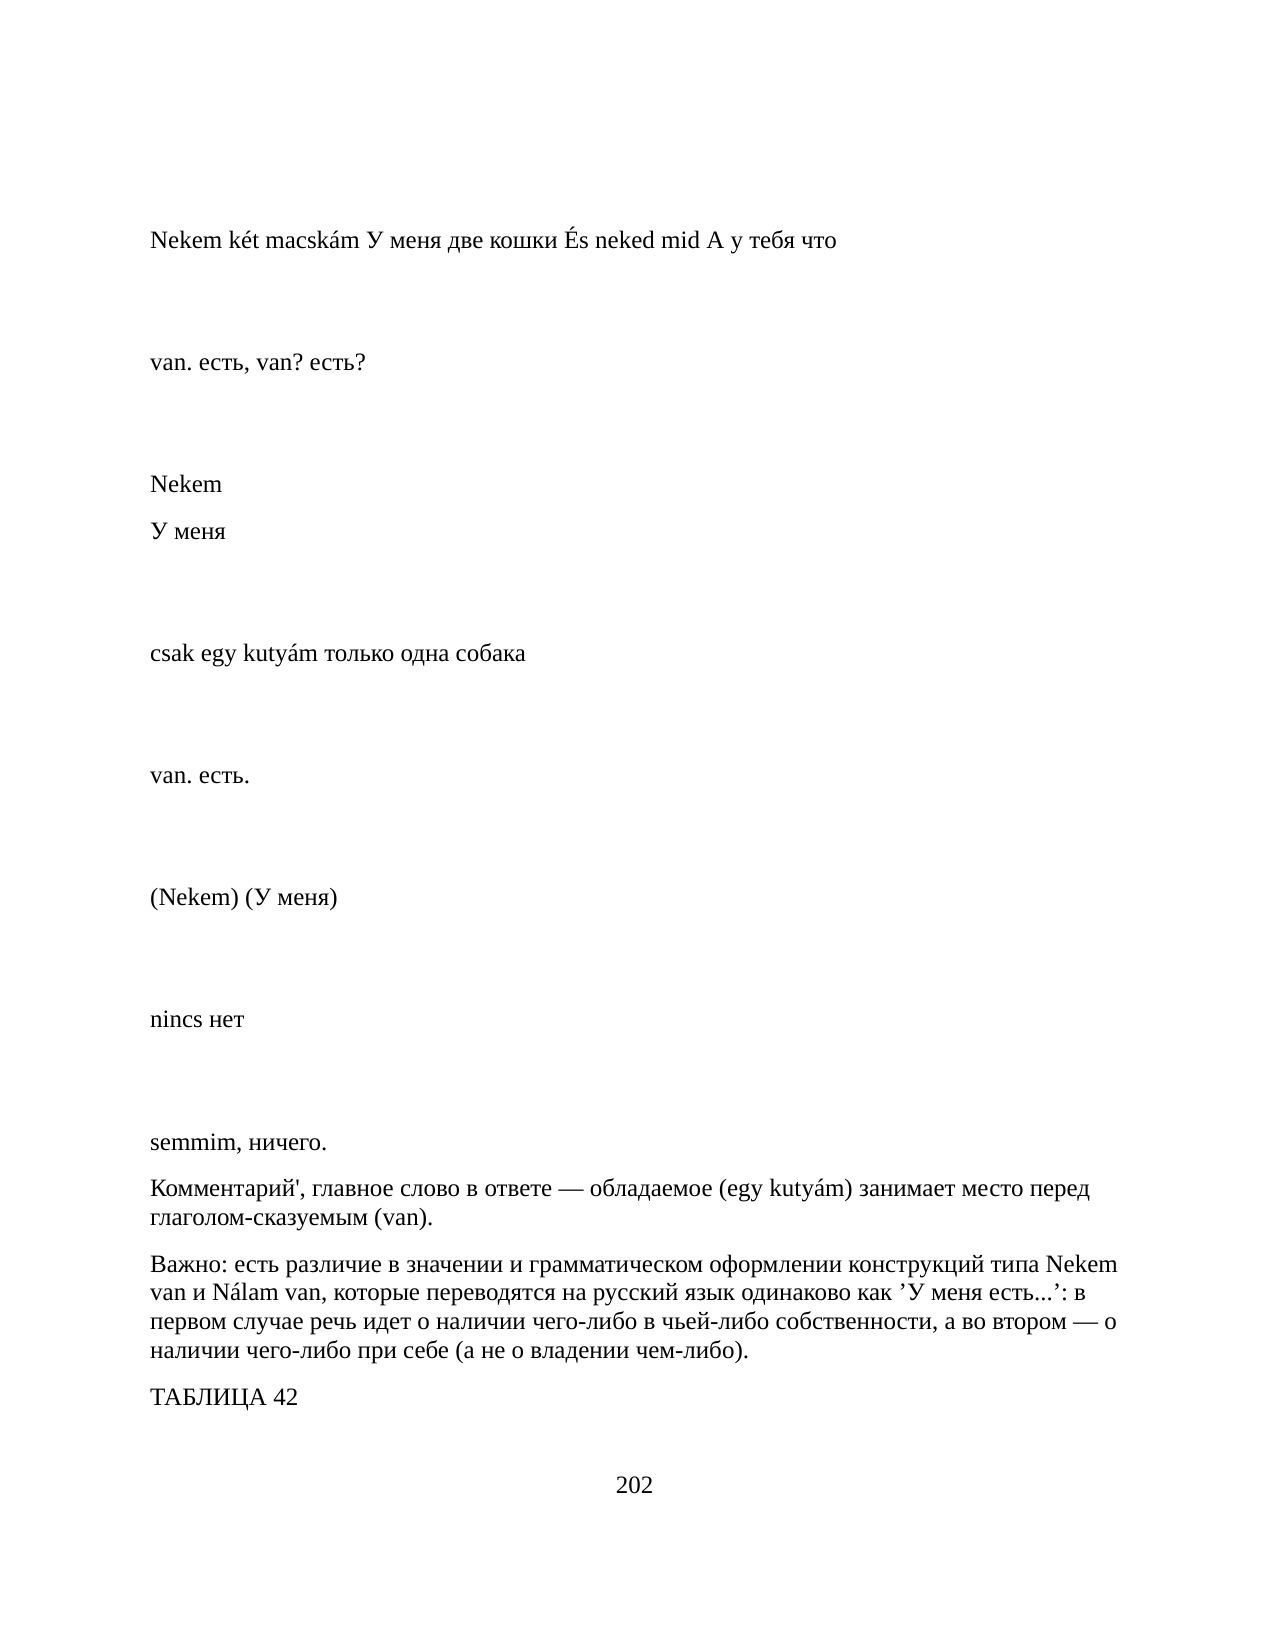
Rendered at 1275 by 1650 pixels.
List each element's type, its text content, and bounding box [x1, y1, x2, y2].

text Комментарий', главное слово в ответе — обладаемое (egy kutyám) занимает место перед глаголом-сказуемым (van). [150, 1173, 1125, 1231]
text Важно: есть различие в значении и грамматическом оформлении конструкций типа Nekem van и Nálam van, которые переводятся на русский язык одинаково как ’У меня есть...’: в первом случае речь идет о наличии чего-либо в чьей-либо собственности, а во втором — о наличии чего-либо при себе (а не о владении чем-либо). [150, 1249, 1125, 1364]
text Nekem két macskám У меня две кошки És neked mid А у тебя что [150, 225, 1125, 254]
text nincs нет [150, 1004, 1125, 1033]
text (Nekem) (У меня) [150, 882, 1125, 911]
text csak egy kutyám только одна собака [150, 638, 1125, 667]
text ТАБЛИЦА 42 [150, 1382, 1125, 1410]
text semmim, ничего. [150, 1127, 1125, 1155]
text van. есть, van? есть? [150, 347, 1125, 376]
text van. есть. [150, 760, 1125, 789]
text Nekem [150, 469, 1125, 498]
text У меня [150, 516, 1125, 545]
